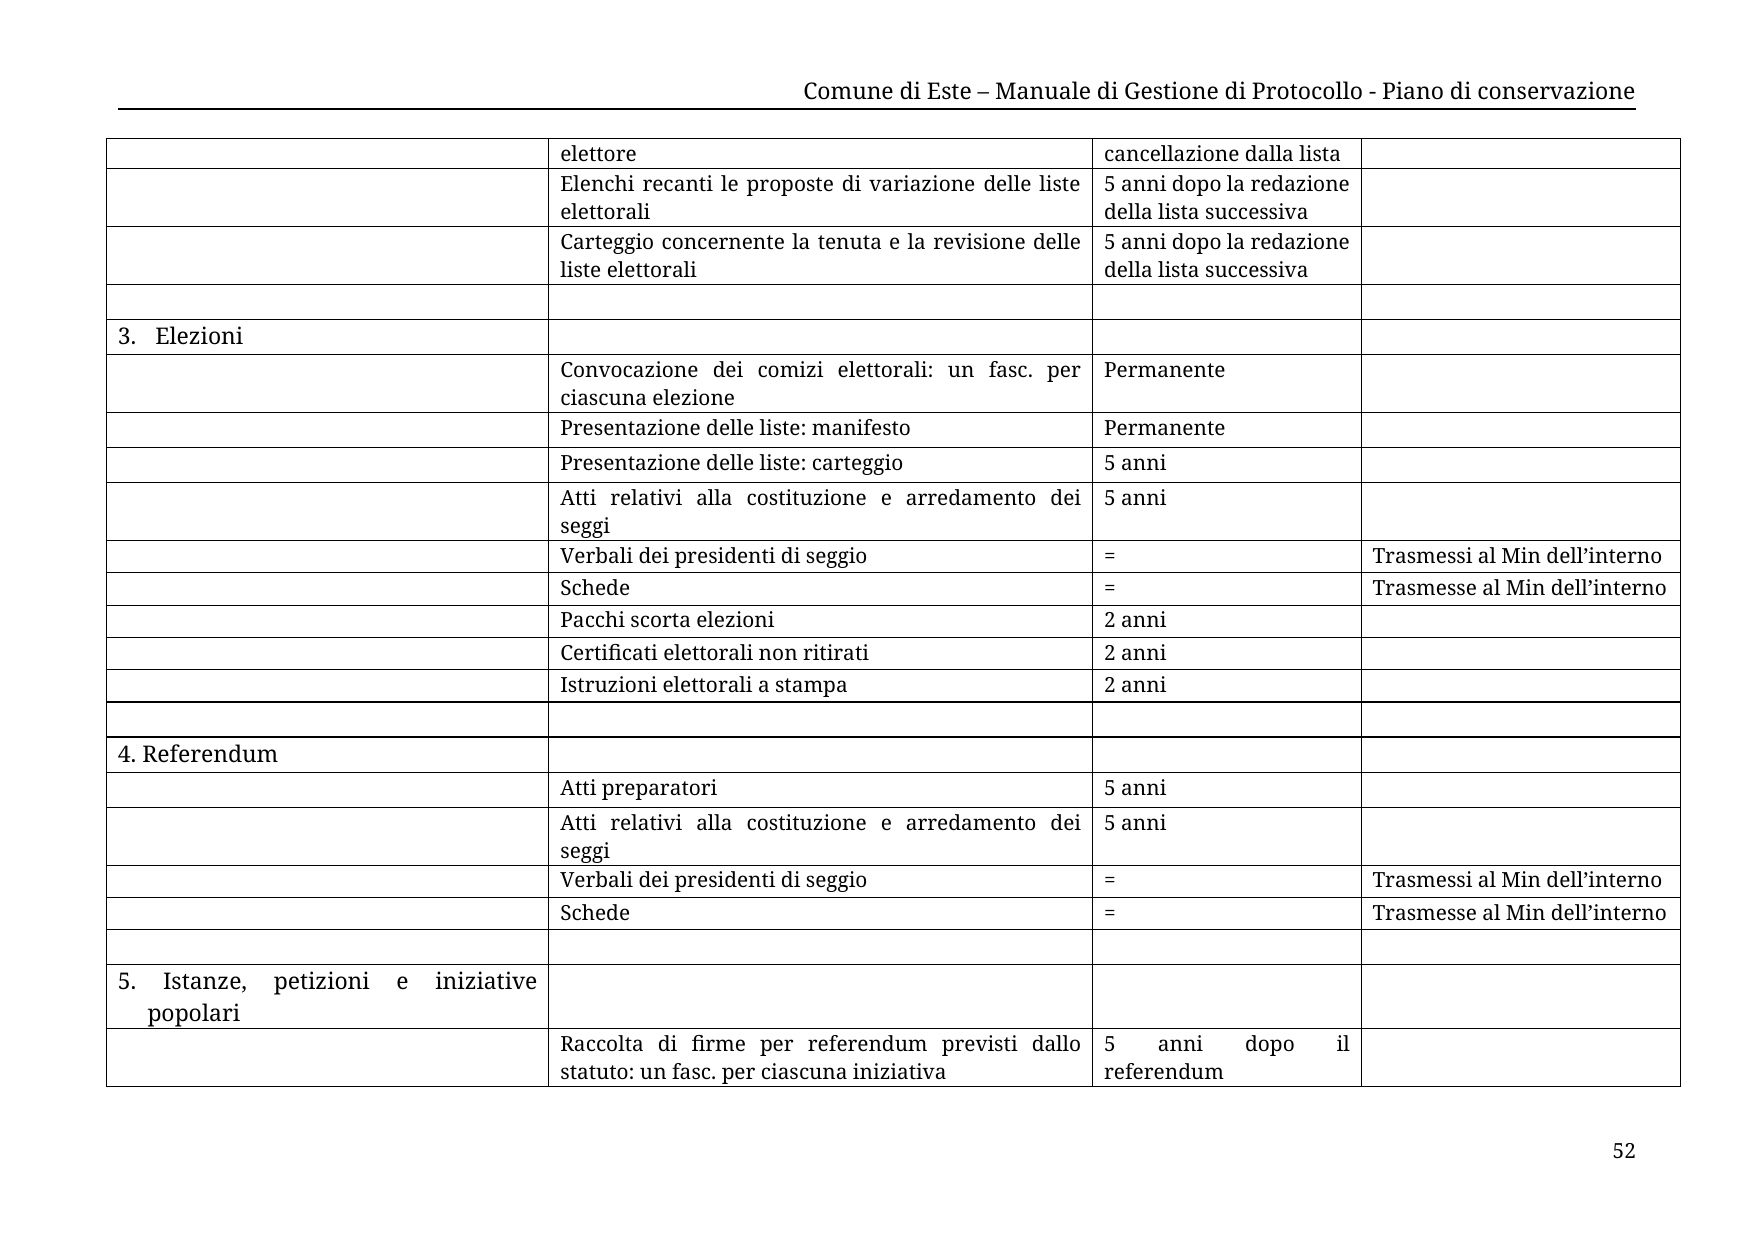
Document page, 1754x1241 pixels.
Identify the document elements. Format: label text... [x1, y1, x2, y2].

table_cell [1362, 285, 1680, 319]
table_cell [1362, 169, 1680, 226]
table_cell Trasmesse al Min dell’interno [1362, 898, 1680, 929]
table_cell [1362, 227, 1680, 284]
table_cell [1362, 808, 1680, 864]
table_cell [107, 227, 548, 284]
table_cell [1362, 355, 1680, 412]
table_cell Atti relativi alla costituzione e arredamento dei seggi [549, 808, 1092, 864]
table_cell 5 anni dopo la redazione della lista successiva [1093, 169, 1361, 226]
table_cell 5 anni [1093, 483, 1361, 540]
table_cell [107, 139, 548, 168]
table_cell 2 anni [1093, 606, 1361, 637]
table_cell Schede [549, 573, 1092, 604]
table_cell [107, 483, 548, 540]
table_cell [107, 866, 548, 897]
table_cell [1093, 320, 1361, 354]
table_cell Trasmessi al Min dell’interno [1362, 541, 1680, 572]
table_cell Trasmessi al Min dell’interno [1362, 866, 1680, 897]
table_cell [1093, 285, 1361, 319]
table_cell [1362, 483, 1680, 540]
table_cell [1362, 413, 1680, 447]
table_cell 5 anni dopo il referendum [1093, 1029, 1361, 1086]
table_cell = [1093, 541, 1361, 572]
table_cell [549, 703, 1092, 736]
table_cell 2 anni [1093, 670, 1361, 701]
table_cell [1362, 930, 1680, 964]
table_cell [107, 413, 548, 447]
table_cell Elenchi recanti le proposte di variazione delle liste elettorali [549, 169, 1092, 226]
table_cell [1093, 738, 1361, 772]
table_cell = [1093, 573, 1361, 604]
table_cell [1093, 930, 1361, 964]
table_cell [549, 930, 1092, 964]
table_cell [107, 448, 548, 482]
table_cell Pacchi scorta elezioni [549, 606, 1092, 637]
table_cell [1362, 773, 1680, 807]
table_cell [1362, 1029, 1680, 1086]
table_cell [1362, 606, 1680, 637]
table_cell [1093, 965, 1361, 1028]
table_cell [107, 606, 548, 637]
table_cell [1362, 139, 1680, 168]
table_cell Atti relativi alla costituzione e arredamento dei seggi [549, 483, 1092, 540]
table_cell Istruzioni elettorali a stampa [549, 670, 1092, 701]
table_cell [107, 898, 548, 929]
table_cell = [1093, 866, 1361, 897]
table_cell [1362, 738, 1680, 772]
table_cell [107, 355, 548, 412]
table_cell elettore [549, 139, 1092, 168]
table_cell [1362, 320, 1680, 354]
table_cell [107, 1029, 548, 1086]
table_cell Permanente [1093, 413, 1361, 447]
table_cell Permanente [1093, 355, 1361, 412]
table_cell Certificati elettorali non ritirati [549, 638, 1092, 669]
table_cell Raccolta di firme per referendum previsti dallo statuto: un fasc. per ciascuna iniziativa [549, 1029, 1092, 1086]
table_cell Presentazione delle liste: carteggio [549, 448, 1092, 482]
table_cell cancellazione dalla lista [1093, 139, 1361, 168]
table_cell Verbali dei presidenti di seggio [549, 866, 1092, 897]
table_cell Presentazione delle liste: manifesto [549, 413, 1092, 447]
table_cell 2 anni [1093, 638, 1361, 669]
table_cell [1362, 448, 1680, 482]
table_cell [107, 670, 548, 701]
table_cell [1362, 703, 1680, 736]
table_cell Convocazione dei comizi elettorali: un fasc. per ciascuna elezione [549, 355, 1092, 412]
table_cell Atti preparatori [549, 773, 1092, 807]
table_cell Schede [549, 898, 1092, 929]
table_cell [107, 808, 548, 864]
table_cell [107, 541, 548, 572]
table_cell [107, 285, 548, 319]
table_cell Trasmesse al Min dell’interno [1362, 573, 1680, 604]
table_cell [107, 169, 548, 226]
table_cell 5 anni [1093, 448, 1361, 482]
table_cell [1362, 965, 1680, 1028]
table_cell [1362, 638, 1680, 669]
table_cell Carteggio concernente la tenuta e la revisione delle liste elettorali [549, 227, 1092, 284]
table_cell [107, 638, 548, 669]
table_cell [549, 738, 1092, 772]
table_cell Elezioni [107, 320, 548, 354]
table_cell 5 anni dopo la redazione della lista successiva [1093, 227, 1361, 284]
table_cell [549, 965, 1092, 1028]
table_cell 5 anni [1093, 773, 1361, 807]
table_cell [1362, 670, 1680, 701]
table_cell [107, 573, 548, 604]
table_cell 5. Istanze, petizioni e iniziative popolari [107, 965, 548, 1028]
table_cell = [1093, 898, 1361, 929]
table_cell 5 anni [1093, 808, 1361, 864]
table_cell [107, 773, 548, 807]
table_cell [1093, 703, 1361, 736]
table_cell Verbali dei presidenti di seggio [549, 541, 1092, 572]
table_cell [549, 285, 1092, 319]
table_cell [549, 320, 1092, 354]
table_cell [107, 930, 548, 964]
table_cell 4. Referendum [107, 738, 548, 772]
table_cell [107, 703, 548, 736]
